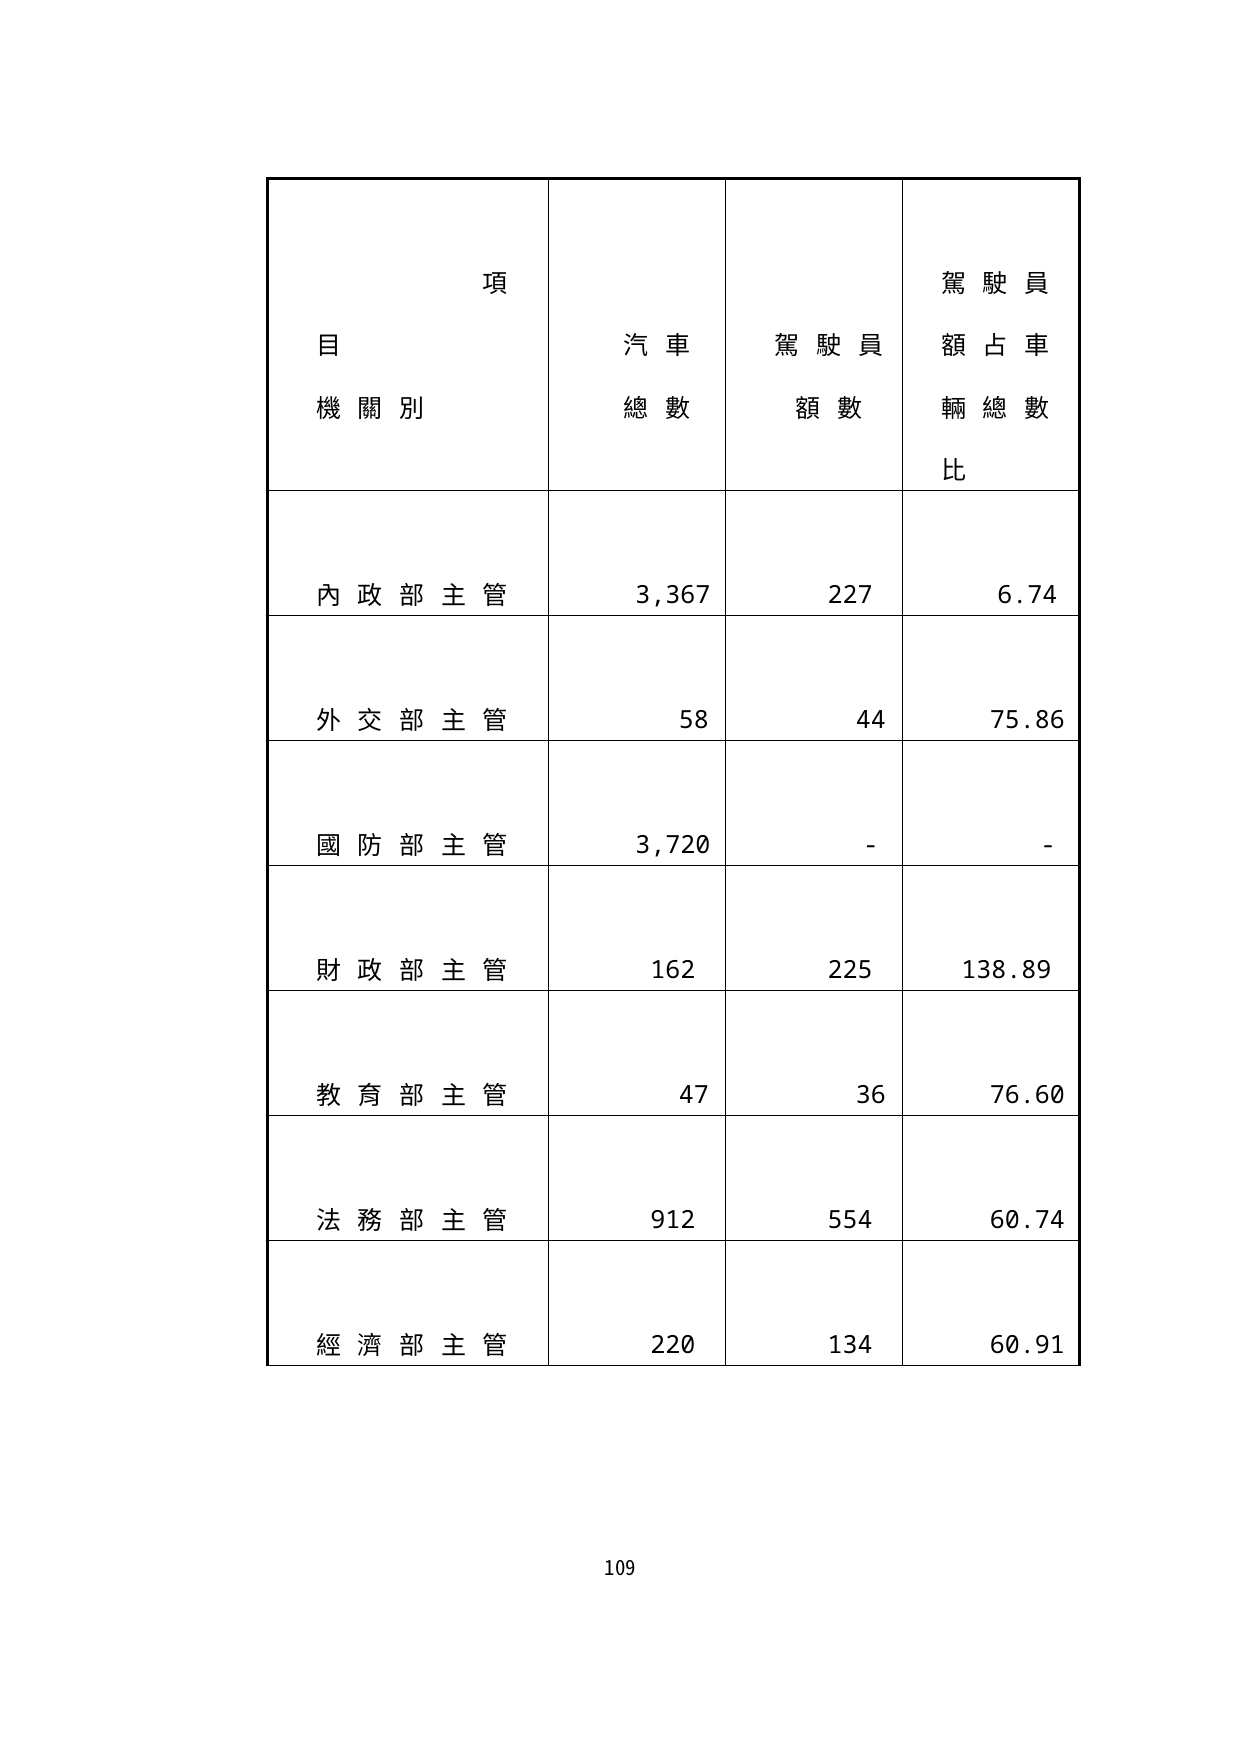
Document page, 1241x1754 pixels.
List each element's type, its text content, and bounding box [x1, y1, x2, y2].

table_cell 220 [549, 1241, 725, 1365]
table_cell 60.74 [903, 1116, 1078, 1240]
table_cell 外交部主管 [269, 616, 548, 740]
table_cell 138.89 [903, 866, 1078, 990]
table_cell - [903, 741, 1078, 865]
table_cell 3,367 [549, 491, 725, 615]
table_header 項目 機關別 [269, 180, 548, 490]
table_cell 227 [726, 491, 902, 615]
table_cell 162 [549, 866, 725, 990]
table_header 駕駛員額數 [726, 180, 902, 490]
table_cell 國防部主管 [269, 741, 548, 865]
table_cell 75.86 [903, 616, 1078, 740]
table_header 駕駛員額占車輛總數比 [903, 180, 1078, 490]
table_cell 60.91 [903, 1241, 1078, 1365]
table_cell 554 [726, 1116, 902, 1240]
table_cell 44 [726, 616, 902, 740]
table_cell - [726, 741, 902, 865]
table_cell 76.60 [903, 991, 1078, 1115]
table_cell 36 [726, 991, 902, 1115]
table_cell 6.74 [903, 491, 1078, 615]
table_header 汽車總數 [549, 180, 725, 490]
table_cell 法務部主管 [269, 1116, 548, 1240]
table_cell 134 [726, 1241, 902, 1365]
table_cell 內政部主管 [269, 491, 548, 615]
table_cell 教育部主管 [269, 991, 548, 1115]
table_cell 經濟部主管 [269, 1241, 548, 1365]
table_cell 財政部主管 [269, 866, 548, 990]
table_cell 912 [549, 1116, 725, 1240]
table_cell 47 [549, 991, 725, 1115]
table_cell 58 [549, 616, 725, 740]
table_cell 3,720 [549, 741, 725, 865]
table_cell 225 [726, 866, 902, 990]
